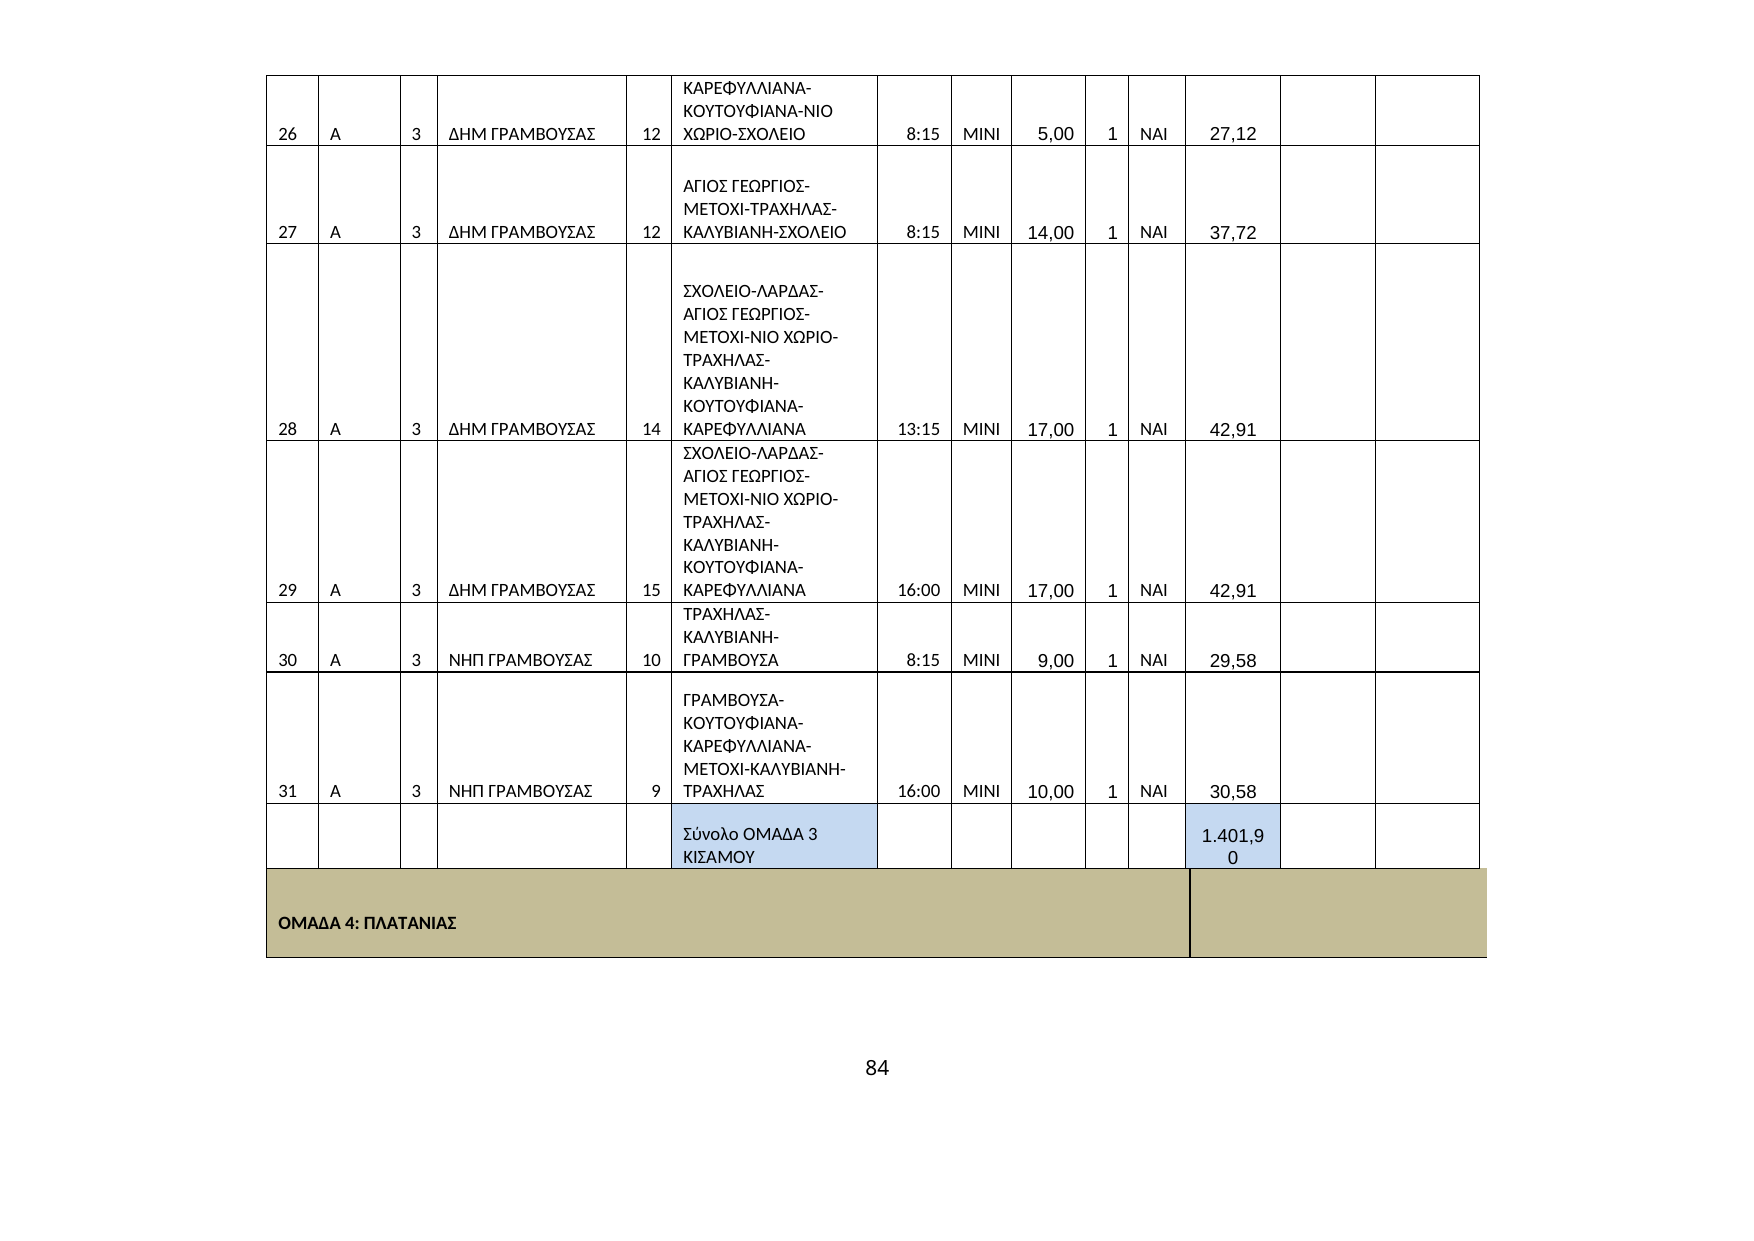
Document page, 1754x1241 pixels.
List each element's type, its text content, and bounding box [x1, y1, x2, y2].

table_cell 3 [401, 441, 437, 602]
table_cell ΔΗΜ ΓΡΑΜΒΟΥΣΑΣ [438, 76, 626, 145]
table_cell [1380, 868, 1487, 957]
table_cell 1 [1086, 673, 1128, 803]
table_cell ΔΗΜ ΓΡΑΜΒΟΥΣΑΣ [438, 146, 626, 243]
table_cell [267, 804, 318, 868]
table_cell ΣΧΟΛΕΙΟ-ΛΑΡΔΑΣ-ΑΓΙΟΣ ΓΕΩΡΓΙΟΣ-ΜΕΤΟΧΙ-ΝΙΟ ΧΩΡΙΟ-ΤΡΑΧΗΛΑΣ-ΚΑΛΥΒΙΑΝΗ-ΚΟΥΤΟΥΦΙΑΝΑ-ΚΑΡΕΦΥΛΛΙΑΝΑ [672, 441, 877, 602]
table_cell 8:15 [878, 603, 951, 671]
table_cell MINI [952, 603, 1011, 671]
table_cell [1129, 804, 1185, 868]
table_cell ΝΗΠ ΓΡΑΜΒΟΥΣΑΣ [438, 673, 626, 803]
table_cell [1281, 673, 1375, 803]
table_cell 3 [401, 673, 437, 803]
table_cell [1376, 603, 1479, 671]
table_cell [1480, 75, 1487, 145]
table_cell ΝΑΙ [1129, 76, 1185, 145]
table_cell ΔΗΜ ΓΡΑΜΒΟΥΣΑΣ [438, 244, 626, 440]
table_cell [1281, 76, 1375, 145]
table_cell 27,12 [1186, 76, 1280, 145]
table_cell 42,91 [1186, 244, 1280, 440]
table_cell Α [319, 146, 400, 243]
table_cell ΟΜΑΔΑ 4: ΠΛΑΤΑΝΙΑΣ [267, 869, 1189, 957]
table_cell 3 [401, 146, 437, 243]
table_cell Α [319, 673, 400, 803]
table_cell [1191, 869, 1285, 957]
table_cell 26 [267, 76, 318, 145]
table_cell 16:00 [878, 441, 951, 602]
table_cell 37,72 [1186, 146, 1280, 243]
table_cell Α [319, 441, 400, 602]
table_cell 1 [1086, 441, 1128, 602]
table_cell Σύνολο ΟΜΑΔΑ 3 ΚΙΣΑΜΟΥ [672, 804, 877, 868]
table_cell 29 [267, 441, 318, 602]
table_cell [878, 804, 951, 868]
table_cell 1 [1086, 146, 1128, 243]
table_cell [1480, 440, 1487, 602]
table_cell [401, 804, 437, 868]
table_cell Α [319, 76, 400, 145]
table_cell 17,00 [1012, 244, 1085, 440]
table_cell 3 [401, 76, 437, 145]
table_cell Α [319, 244, 400, 440]
table_cell ΝΑΙ [1129, 146, 1185, 243]
table_cell MINI [952, 76, 1011, 145]
table_cell [1376, 673, 1479, 803]
table_cell MINI [952, 244, 1011, 440]
table_cell [1480, 602, 1487, 671]
table_cell 1.401,90 [1186, 804, 1280, 868]
table_cell MINI [952, 146, 1011, 243]
table_cell [1281, 441, 1375, 602]
table_cell ΔΗΜ ΓΡΑΜΒΟΥΣΑΣ [438, 441, 626, 602]
table_cell 30 [267, 603, 318, 671]
table_cell [1281, 244, 1375, 440]
table_cell [1480, 803, 1487, 868]
table_cell 42,91 [1186, 441, 1280, 602]
table_cell 10,00 [1012, 673, 1085, 803]
table_cell 12 [627, 76, 671, 145]
table_cell 14,00 [1012, 146, 1085, 243]
table_cell [1086, 804, 1128, 868]
table_cell ΝΑΙ [1129, 673, 1185, 803]
table_cell ΑΓΙΟΣ ΓΕΩΡΓΙΟΣ-ΜΕΤΟΧΙ-ΤΡΑΧΗΛΑΣ-ΚΑΛΥΒΙΑΝΗ-ΣΧΟΛΕΙΟ [672, 146, 877, 243]
table_cell [1376, 146, 1479, 243]
table_cell ΓΡΑΜΒΟΥΣΑ-ΚΟΥΤΟΥΦΙΑΝΑ-ΚΑΡΕΦΥΛΛΙΑΝΑ-ΜΕΤΟΧΙ-ΚΑΛΥΒΙΑΝΗ-ΤΡΑΧΗΛΑΣ [672, 673, 877, 803]
table_cell ΝΗΠ ΓΡΑΜΒΟΥΣΑΣ [438, 603, 626, 671]
table_cell [1480, 671, 1487, 803]
table_cell [1376, 76, 1479, 145]
table_cell 8:15 [878, 146, 951, 243]
table_cell 13:15 [878, 244, 951, 440]
table_cell 30,58 [1186, 673, 1280, 803]
table_cell [1480, 145, 1487, 243]
table_cell ΚΑΡΕΦΥΛΛΙΑΝΑ-ΚΟΥΤΟΥΦΙΑΝΑ-ΝΙΟ ΧΩΡΙΟ-ΣΧΟΛΕΙΟ [672, 76, 877, 145]
table_cell 14 [627, 244, 671, 440]
table_cell ΣΧΟΛΕΙΟ-ΛΑΡΔΑΣ-ΑΓΙΟΣ ΓΕΩΡΓΙΟΣ-ΜΕΤΟΧΙ-ΝΙΟ ΧΩΡΙΟ-ΤΡΑΧΗΛΑΣ-ΚΑΛΥΒΙΑΝΗ-ΚΟΥΤΟΥΦΙΑΝΑ-ΚΑΡΕΦΥΛΛΙΑΝΑ [672, 244, 877, 440]
table_cell 8:15 [878, 76, 951, 145]
table_cell 29,58 [1186, 603, 1280, 671]
table_cell [1281, 804, 1375, 868]
table_cell [952, 804, 1011, 868]
table_cell 1 [1086, 603, 1128, 671]
table_cell [1376, 804, 1479, 868]
table_cell [1480, 243, 1487, 440]
table_cell ΝΑΙ [1129, 441, 1185, 602]
table_cell Α [319, 603, 400, 671]
table_cell 10 [627, 603, 671, 671]
table_cell [627, 804, 671, 868]
table_cell [319, 804, 400, 868]
table_cell [1281, 146, 1375, 243]
table_cell 9 [627, 673, 671, 803]
table_cell [1281, 603, 1375, 671]
table_cell [1285, 869, 1380, 957]
table_cell [1012, 804, 1085, 868]
table_cell 1 [1086, 244, 1128, 440]
table_cell 3 [401, 603, 437, 671]
table_cell [438, 804, 626, 868]
table_cell 3 [401, 244, 437, 440]
table_cell 9,00 [1012, 603, 1085, 671]
table_cell 31 [267, 673, 318, 803]
table_cell ΝΑΙ [1129, 244, 1185, 440]
table_cell 28 [267, 244, 318, 440]
table_cell ΝΑΙ [1129, 603, 1185, 671]
table_cell 5,00 [1012, 76, 1085, 145]
table_cell [1376, 244, 1479, 440]
table_cell 12 [627, 146, 671, 243]
table_cell MINI [952, 673, 1011, 803]
table_cell [1376, 441, 1479, 602]
table_cell 15 [627, 441, 671, 602]
table_cell 1 [1086, 76, 1128, 145]
table_cell 27 [267, 146, 318, 243]
table_cell 17,00 [1012, 441, 1085, 602]
table_cell 16:00 [878, 673, 951, 803]
table_cell ΤΡΑΧΗΛΑΣ-ΚΑΛΥΒΙΑΝΗ-ΓΡΑΜΒΟΥΣΑ [672, 603, 877, 671]
table_cell MINI [952, 441, 1011, 602]
